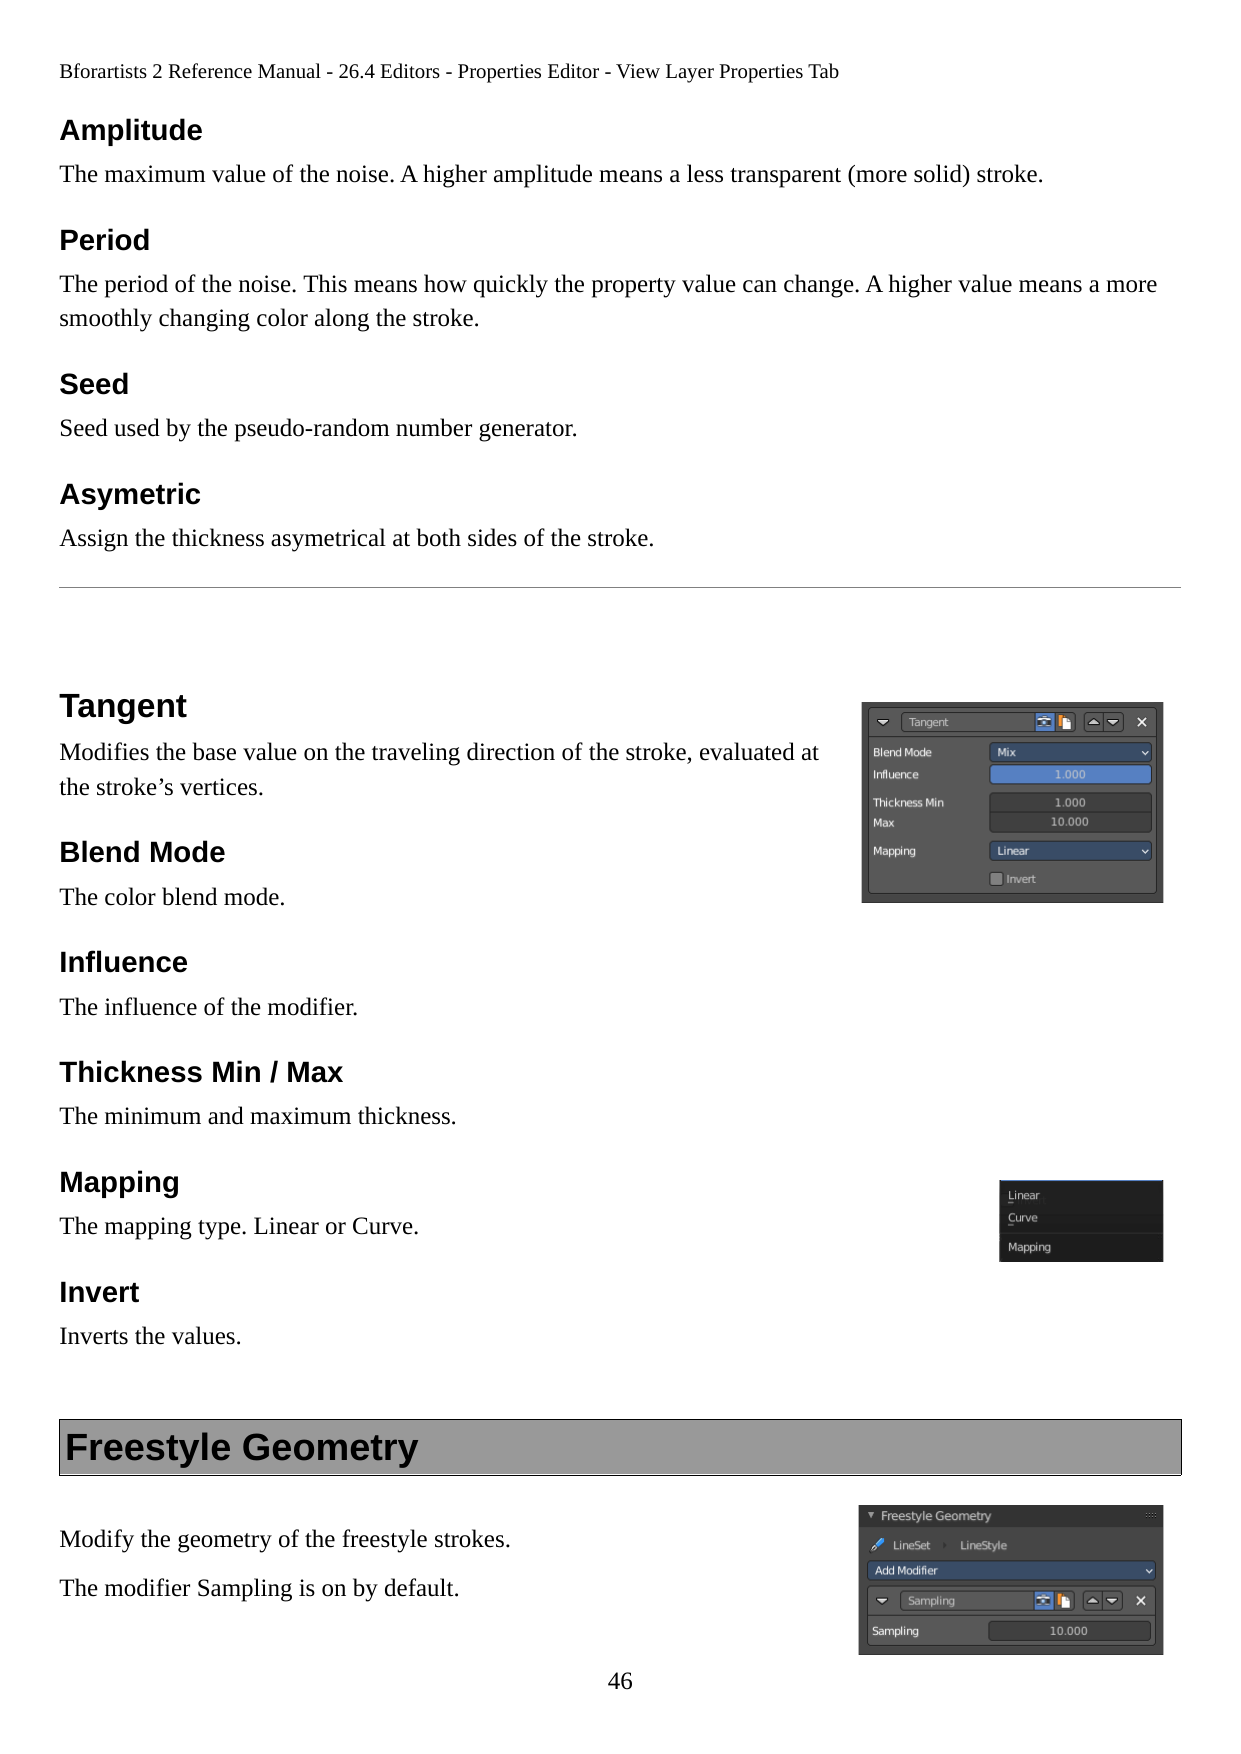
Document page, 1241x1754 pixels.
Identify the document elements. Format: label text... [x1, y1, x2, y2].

text Modify the geometry of the freestyle strokes. [59, 1524, 858, 1552]
text The influence of the modifier. [59, 992, 1181, 1020]
picture [861, 702, 1164, 903]
text The minimum and maximum thickness. [59, 1101, 1181, 1130]
subtitle Asymetric [59, 477, 1181, 511]
subtitle Influence [59, 945, 1181, 979]
subtitle Tangent [59, 686, 1181, 725]
subtitle Thickness Min / Max [59, 1055, 1181, 1089]
text The modifier Sampling is on by default. [59, 1573, 858, 1602]
text Modifies the base value on the traveling direction of the stroke, evaluated at the stroke’s vertices. [59, 737, 861, 801]
subtitle [1164, 835, 1181, 869]
picture [999, 1180, 1164, 1262]
table_header Freestyle Geometry [60, 1420, 1181, 1474]
subtitle Seed [59, 367, 1181, 401]
picture [858, 1505, 1164, 1655]
subtitle Period [59, 222, 1181, 256]
text Assign the thickness asymetrical at both sides of the stroke. [59, 523, 1181, 552]
subtitle Invert [59, 1275, 1181, 1309]
text The maximum value of the noise. A higher amplitude means a less transparent (more solid) stroke. [59, 159, 1181, 188]
text The period of the noise. This means how quickly the property value can change. A higher value means a more smoothly changing color along the stroke. [59, 269, 1181, 332]
subtitle Mapping [59, 1165, 1181, 1199]
text Inverts the values. [59, 1321, 1181, 1350]
text Seed used by the pseudo-random number generator. [59, 413, 1181, 442]
subtitle Blend Mode [59, 835, 861, 869]
text The mapping type. Linear or Curve. [59, 1211, 999, 1240]
text The color blend mode. [59, 882, 1181, 910]
subtitle Amplitude [59, 113, 1181, 146]
